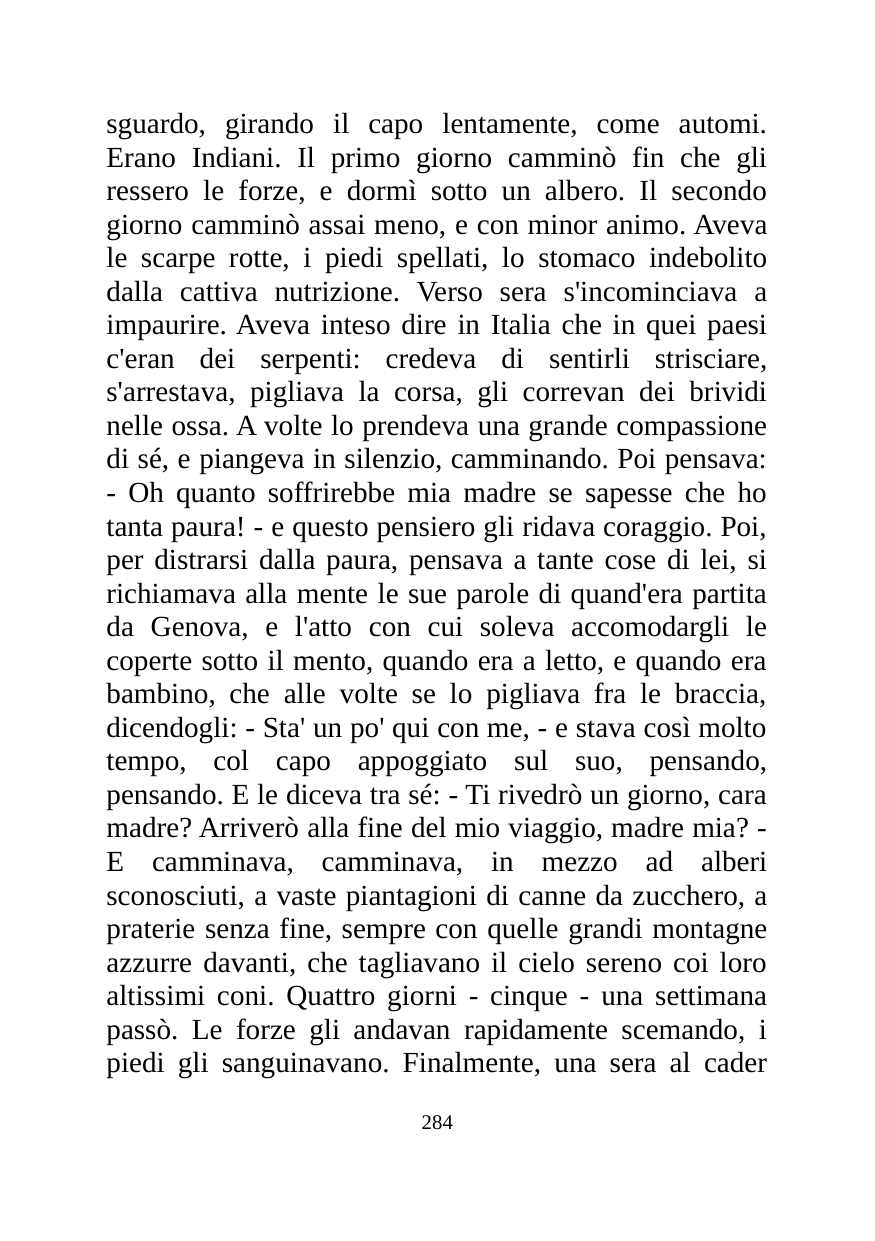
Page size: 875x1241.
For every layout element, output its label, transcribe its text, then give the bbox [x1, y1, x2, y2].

text sguardo, girando il capo lentamente, come automi. Erano Indiani. Il primo giorno camminò fin che gli ressero le forze, e dormì sotto un albero. Il secondo giorno camminò assai meno, e con minor animo. Aveva le scarpe rotte, i piedi spellati, lo stomaco indebolito dalla cattiva nutrizione. Verso sera s'incominciava a impaurire. Aveva inteso dire in Italia che in quei paesi c'eran dei serpenti: credeva di sentirli strisciare, s'arrestava, pigliava la corsa, gli correvan dei brividi nelle ossa. A volte lo prendeva una grande compassione di sé, e piangeva in silenzio, camminando. Poi pensava: - Oh quanto soffrirebbe mia madre se sapesse che ho tanta paura! - e questo pensiero gli ridava coraggio. Poi, per distrarsi dalla paura, pensava a tante cose di lei, si richiamava alla mente le sue parole di quand'era partita da Genova, e l'atto con cui soleva accomodargli le coperte sotto il mento, quando era a letto, e quando era bambino, che alle volte se lo pigliava fra le braccia, dicendogli: - Sta' un po' qui con me, - e stava così molto tempo, col capo appoggiato sul suo, pensando, pensando. E le diceva tra sé: - Ti rivedrò un giorno, cara madre? Arriverò alla fine del mio viaggio, madre mia? - E camminava, camminava, in mezzo ad alberi sconosciuti, a vaste piantagioni di canne da zucchero, a praterie senza fine, sempre con quelle grandi montagne azzurre davanti, che tagliavano il cielo sereno coi loro altissimi coni. Quattro giorni - cinque - una settimana passò. Le forze gli andavan rapidamente scemando, i piedi gli sanguinavano. Finalmente, una sera al cader [106, 106, 768, 1079]
